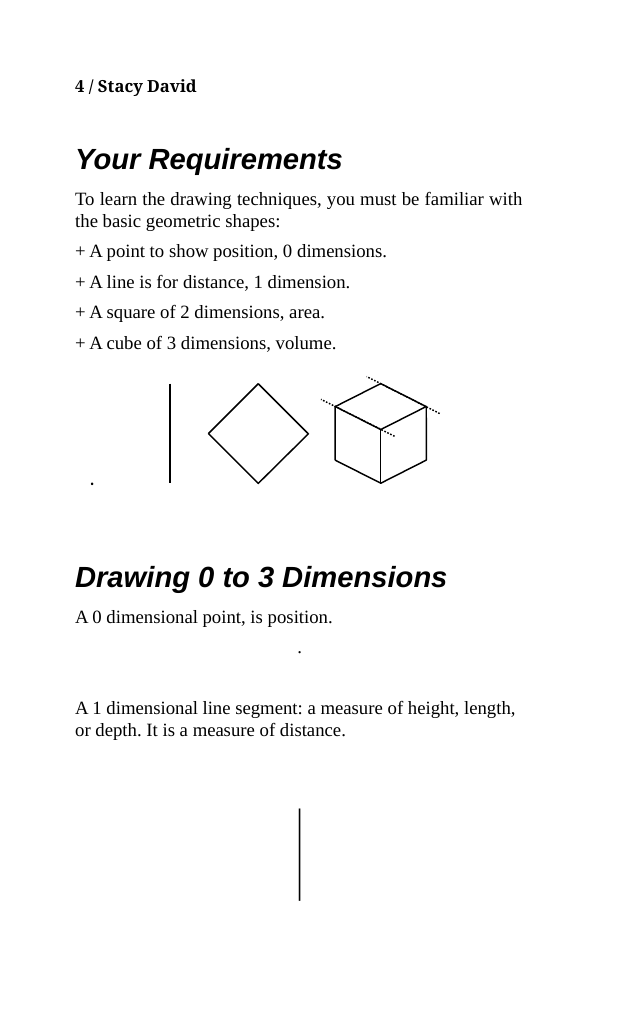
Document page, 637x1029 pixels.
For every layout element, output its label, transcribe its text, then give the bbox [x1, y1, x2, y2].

subtitle Your Requirements [75, 142, 523, 176]
text A 0 dimensional point, is position. [75, 606, 523, 627]
text . [75, 636, 523, 658]
text + A square of 2 dimensions, area. [75, 301, 523, 323]
text + A point to show position, 0 dimensions. [75, 240, 523, 262]
subtitle Drawing 0 to 3 Dimensions [75, 560, 523, 593]
text . [75, 466, 523, 491]
text + A line is for distance, 1 dimension. [75, 271, 523, 292]
text A 1 dimensional line segment: a measure of height, length, or depth. It is a measure of distance. [75, 697, 523, 740]
text To learn the drawing techniques, you must be familiar with the basic geometric shapes: [75, 188, 523, 231]
text + A cube of 3 dimensions, volume. [75, 332, 523, 353]
